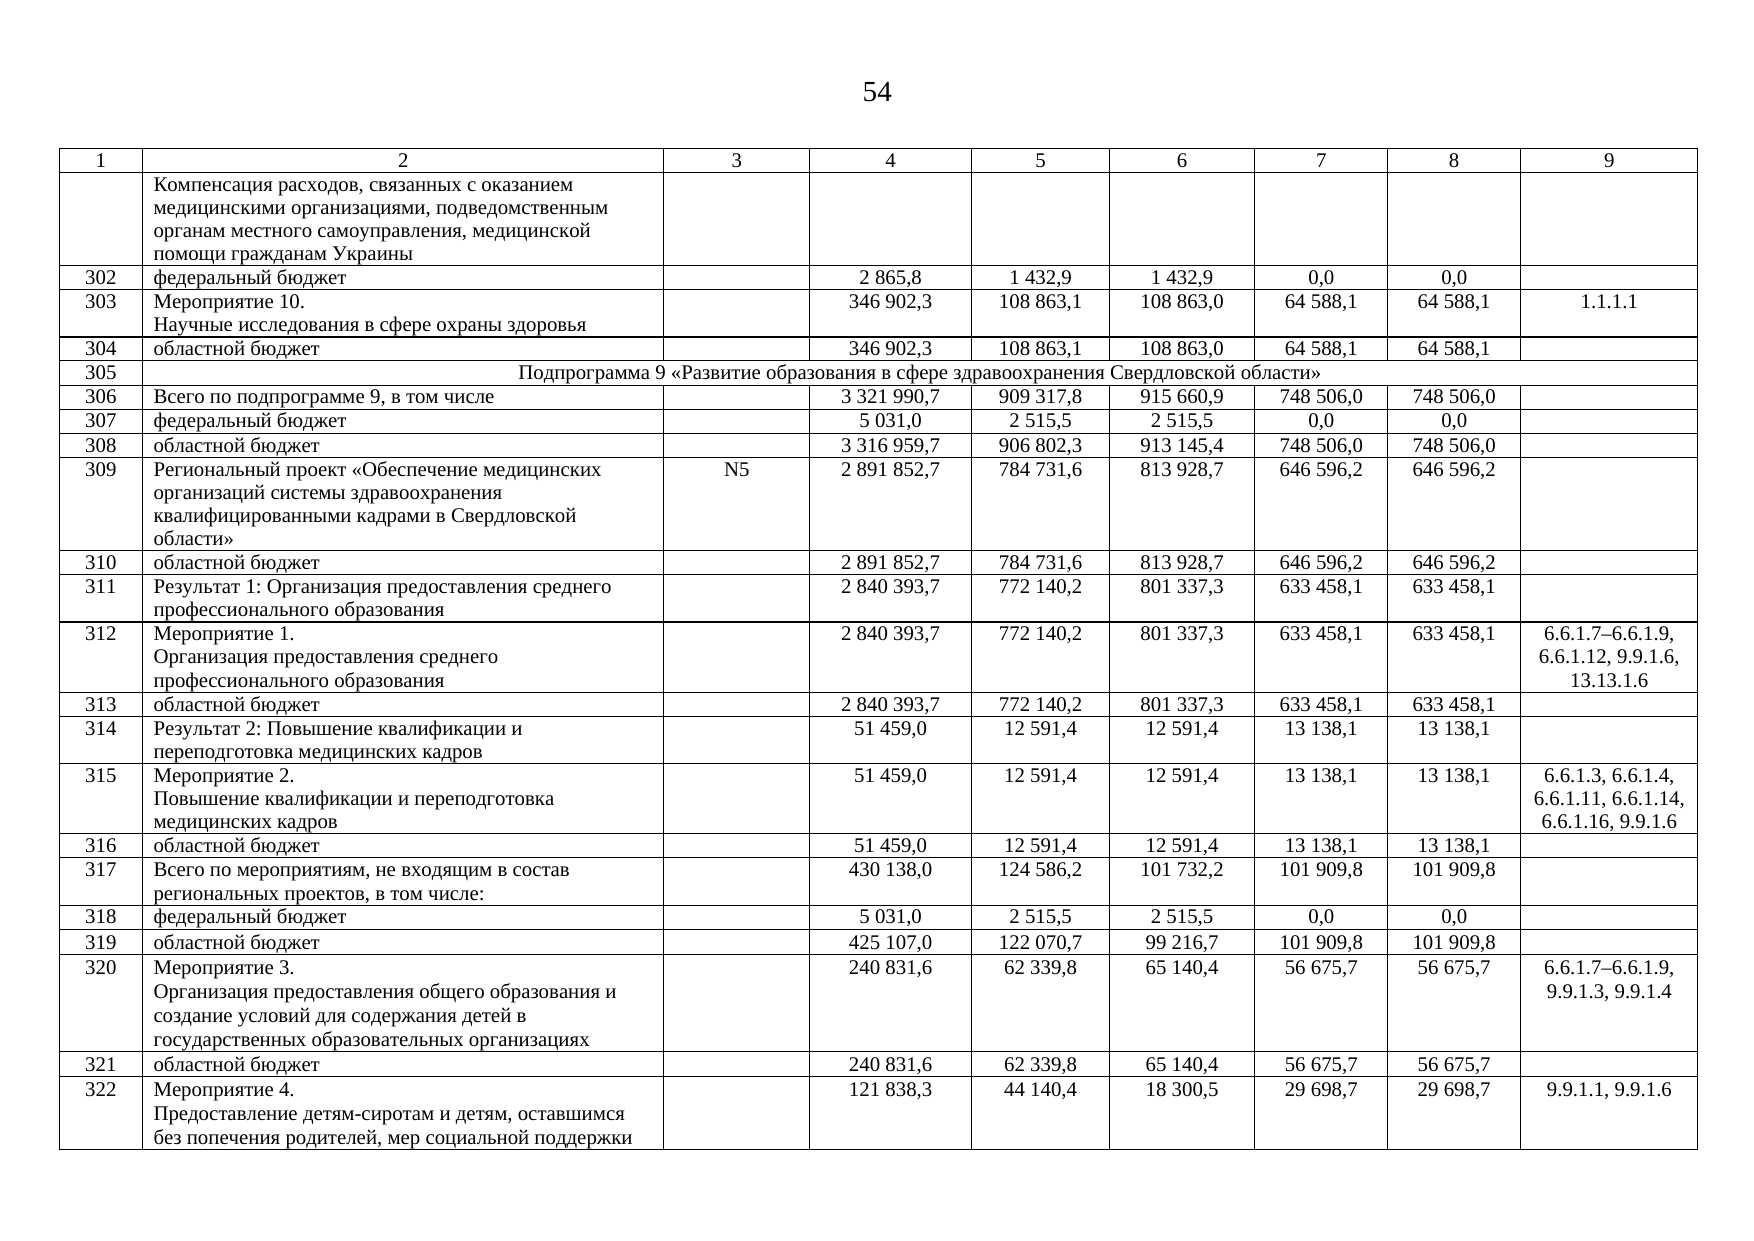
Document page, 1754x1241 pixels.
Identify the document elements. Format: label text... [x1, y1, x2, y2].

table_cell 101 909,8 [1255, 858, 1387, 904]
table_cell [1388, 173, 1520, 265]
table_cell 308 [60, 434, 142, 457]
table_cell 633 458,1 [1388, 575, 1520, 621]
table_cell 3 321 990,7 [810, 386, 971, 408]
table_cell 2 891 852,7 [810, 458, 971, 550]
table_cell Мероприятие 3. Организация предоставления общего образования и создание условий для содержания детей в государственных образовательных организациях [143, 955, 663, 1051]
table_cell 101 909,8 [1388, 930, 1520, 954]
table_cell 311 [60, 575, 142, 621]
table_cell 13 138,1 [1388, 834, 1520, 857]
table_cell 801 337,3 [1110, 575, 1254, 621]
table_cell 321 [60, 1052, 142, 1076]
table_cell 303 [60, 290, 142, 336]
table_cell [1521, 386, 1697, 408]
table_cell 633 458,1 [1388, 623, 1520, 692]
table_cell 915 660,9 [1110, 386, 1254, 408]
table_cell 0,0 [1255, 410, 1387, 433]
table_header 8 [1388, 149, 1520, 172]
table_cell 3 316 959,7 [810, 434, 971, 457]
table_cell 322 [60, 1077, 142, 1149]
table_cell 13 138,1 [1388, 717, 1520, 763]
table_cell [664, 955, 809, 1051]
table_cell 64 588,1 [1388, 338, 1520, 360]
table_cell [664, 338, 809, 360]
table_cell 13 138,1 [1255, 834, 1387, 857]
table_cell Всего по мероприятиям, не входящим в состав региональных проектов, в том числе: [143, 858, 663, 904]
table_cell [664, 1052, 809, 1076]
table_cell 5 031,0 [810, 906, 971, 928]
table_cell 772 140,2 [972, 693, 1109, 716]
table_cell 9.9.1.1, 9.9.1.6 [1521, 1077, 1697, 1149]
table_cell 316 [60, 834, 142, 857]
table_cell 101 909,8 [1255, 930, 1387, 954]
table_cell 2 865,8 [810, 266, 971, 289]
table_cell 646 596,2 [1388, 551, 1520, 574]
table_cell 65 140,4 [1110, 955, 1254, 1051]
table_cell Всего по подпрограмме 9, в том числе [143, 386, 663, 408]
table_cell 18 300,5 [1110, 1077, 1254, 1149]
table_cell 12 591,4 [1110, 834, 1254, 857]
table_cell 801 337,3 [1110, 623, 1254, 692]
table_cell [664, 386, 809, 408]
table_cell [1521, 551, 1697, 574]
table_cell Результат 2: Повышение квалификации и переподготовка медицинских кадров [143, 717, 663, 763]
table_cell 748 506,0 [1255, 434, 1387, 457]
table_cell 801 337,3 [1110, 693, 1254, 716]
table_cell областной бюджет [143, 834, 663, 857]
table_cell 13 138,1 [1388, 764, 1520, 833]
table_cell 319 [60, 930, 142, 954]
table_cell 5 031,0 [810, 410, 971, 433]
table_cell 101 732,2 [1110, 858, 1254, 904]
table_cell [1521, 906, 1697, 928]
table_cell 2 515,5 [972, 410, 1109, 433]
table_cell 108 863,1 [972, 290, 1109, 336]
table_cell 108 863,1 [972, 338, 1109, 360]
table_cell 430 138,0 [810, 858, 971, 904]
table_cell областной бюджет [143, 551, 663, 574]
table_cell 306 [60, 386, 142, 408]
table_cell 1 432,9 [972, 266, 1109, 289]
table_cell федеральный бюджет [143, 410, 663, 433]
table_cell 772 140,2 [972, 623, 1109, 692]
table_cell 12 591,4 [972, 717, 1109, 763]
table_cell 13 138,1 [1255, 717, 1387, 763]
table_cell [1521, 434, 1697, 457]
table_header 4 [810, 149, 971, 172]
table_cell 2 515,5 [972, 906, 1109, 928]
table_cell 633 458,1 [1255, 623, 1387, 692]
table_cell федеральный бюджет [143, 266, 663, 289]
table_cell 51 459,0 [810, 764, 971, 833]
table_cell 29 698,7 [1388, 1077, 1520, 1149]
table_cell 0,0 [1388, 906, 1520, 928]
table_cell 240 831,6 [810, 955, 971, 1051]
table_cell 646 596,2 [1255, 458, 1387, 550]
table_cell 784 731,6 [972, 551, 1109, 574]
table_cell [664, 717, 809, 763]
table_cell [664, 410, 809, 433]
table_cell [1521, 458, 1697, 550]
table_cell [1521, 930, 1697, 954]
table_cell 346 902,3 [810, 290, 971, 336]
table_cell 913 145,4 [1110, 434, 1254, 457]
table_cell 304 [60, 338, 142, 360]
table_cell областной бюджет [143, 434, 663, 457]
table_cell 633 458,1 [1388, 693, 1520, 716]
table_cell [664, 858, 809, 904]
table_cell [810, 173, 971, 265]
table_cell 0,0 [1388, 410, 1520, 433]
table_header 5 [972, 149, 1109, 172]
table_cell 122 070,7 [972, 930, 1109, 954]
table_cell [664, 930, 809, 954]
table_cell 6.6.1.7–6.6.1.9, 6.6.1.12, 9.9.1.6, 13.13.1.6 [1521, 623, 1697, 692]
table_cell 6.6.1.7–6.6.1.9, 9.9.1.3, 9.9.1.4 [1521, 955, 1697, 1051]
table_cell 56 675,7 [1255, 1052, 1387, 1076]
table_cell [1521, 173, 1697, 265]
table_cell 748 506,0 [1388, 434, 1520, 457]
table_cell 65 140,4 [1110, 1052, 1254, 1076]
table_cell [664, 173, 809, 265]
table_cell федеральный бюджет [143, 906, 663, 928]
table_cell 56 675,7 [1388, 1052, 1520, 1076]
table_cell 1.1.1.1 [1521, 290, 1697, 336]
table_cell областной бюджет [143, 1052, 663, 1076]
table_cell [1521, 575, 1697, 621]
table_cell Мероприятие 1. Организация предоставления среднего профессионального образования [143, 623, 663, 692]
table_cell 315 [60, 764, 142, 833]
table_cell Мероприятие 4. Предоставление детям-сиротам и детям, оставшимся без попечения родителей, мер социальной поддержки [143, 1077, 663, 1149]
table_cell 646 596,2 [1255, 551, 1387, 574]
table_cell 0,0 [1255, 266, 1387, 289]
table_cell областной бюджет [143, 338, 663, 360]
table_cell областной бюджет [143, 930, 663, 954]
table_cell 784 731,6 [972, 458, 1109, 550]
table_cell 51 459,0 [810, 834, 971, 857]
table_cell [1521, 266, 1697, 289]
table_cell 56 675,7 [1255, 955, 1387, 1051]
table_cell 633 458,1 [1255, 575, 1387, 621]
table_cell [664, 693, 809, 716]
table_cell 309 [60, 458, 142, 550]
table_cell [1521, 858, 1697, 904]
table_cell 312 [60, 623, 142, 692]
table_cell 302 [60, 266, 142, 289]
table_cell 64 588,1 [1388, 290, 1520, 336]
table_cell 12 591,4 [972, 834, 1109, 857]
table_cell 425 107,0 [810, 930, 971, 954]
table_cell [1521, 717, 1697, 763]
table_cell 240 831,6 [810, 1052, 971, 1076]
table_cell [1521, 338, 1697, 360]
table_cell [664, 575, 809, 621]
table_cell 0,0 [1255, 906, 1387, 928]
table_cell 772 140,2 [972, 575, 1109, 621]
table_cell 51 459,0 [810, 717, 971, 763]
table_cell 12 591,4 [1110, 717, 1254, 763]
table_cell 64 588,1 [1255, 290, 1387, 336]
table_cell [664, 434, 809, 457]
table_cell 108 863,0 [1110, 338, 1254, 360]
table_cell 62 339,8 [972, 955, 1109, 1051]
table_cell Региональный проект «Обеспечение медицинских организаций системы здравоохранения квалифицированными кадрами в Свердловской области» [143, 458, 663, 550]
table_cell 633 458,1 [1255, 693, 1387, 716]
table_cell 2 840 393,7 [810, 575, 971, 621]
table_cell [664, 266, 809, 289]
table_cell [664, 834, 809, 857]
table_cell 813 928,7 [1110, 458, 1254, 550]
table_cell 314 [60, 717, 142, 763]
table_cell Мероприятие 2. Повышение квалификации и переподготовка медицинских кадров [143, 764, 663, 833]
table_cell [1255, 173, 1387, 265]
table_cell 121 838,3 [810, 1077, 971, 1149]
table_cell 62 339,8 [972, 1052, 1109, 1076]
table_cell 12 591,4 [972, 764, 1109, 833]
table_cell [60, 173, 142, 265]
table_header 7 [1255, 149, 1387, 172]
table_cell 12 591,4 [1110, 764, 1254, 833]
table_cell 646 596,2 [1388, 458, 1520, 550]
table_cell 56 675,7 [1388, 955, 1520, 1051]
table_cell [664, 1077, 809, 1149]
table_cell [664, 764, 809, 833]
table_cell [1521, 410, 1697, 433]
table_cell 2 840 393,7 [810, 693, 971, 716]
table_cell 748 506,0 [1255, 386, 1387, 408]
table_cell [972, 173, 1109, 265]
table_cell [1521, 1052, 1697, 1076]
table_cell 6.6.1.3, 6.6.1.4, 6.6.1.11, 6.6.1.14, 6.6.1.16, 9.9.1.6 [1521, 764, 1697, 833]
table_cell 813 928,7 [1110, 551, 1254, 574]
table_cell Подпрограмма 9 «Развитие образования в сфере здравоохранения Свердловской области» [143, 361, 1697, 384]
table_cell 44 140,4 [972, 1077, 1109, 1149]
table_cell N5 [664, 458, 809, 550]
table_cell 307 [60, 410, 142, 433]
table_cell 317 [60, 858, 142, 904]
table_cell 99 216,7 [1110, 930, 1254, 954]
table_cell 0,0 [1388, 266, 1520, 289]
table_cell 108 863,0 [1110, 290, 1254, 336]
table_cell 909 317,8 [972, 386, 1109, 408]
table_cell Результат 1: Организация предоставления среднего профессионального образования [143, 575, 663, 621]
table_cell 101 909,8 [1388, 858, 1520, 904]
table_cell 310 [60, 551, 142, 574]
table_header 6 [1110, 149, 1254, 172]
table_cell 13 138,1 [1255, 764, 1387, 833]
table_cell 320 [60, 955, 142, 1051]
table_cell 318 [60, 906, 142, 928]
table_cell 1 432,9 [1110, 266, 1254, 289]
table_cell 906 802,3 [972, 434, 1109, 457]
table_cell 2 840 393,7 [810, 623, 971, 692]
table_cell 305 [60, 361, 142, 384]
table_cell 313 [60, 693, 142, 716]
table_cell 2 515,5 [1110, 410, 1254, 433]
table_cell 2 515,5 [1110, 906, 1254, 928]
table_cell 29 698,7 [1255, 1077, 1387, 1149]
table_cell [1521, 693, 1697, 716]
table_cell [664, 623, 809, 692]
table_cell [664, 551, 809, 574]
table_cell 748 506,0 [1388, 386, 1520, 408]
table_cell Мероприятие 10. Научные исследования в сфере охраны здоровья [143, 290, 663, 336]
table_cell [664, 906, 809, 928]
table_cell 64 588,1 [1255, 338, 1387, 360]
table_cell 2 891 852,7 [810, 551, 971, 574]
table_cell [664, 290, 809, 336]
table_cell 346 902,3 [810, 338, 971, 360]
table_header 3 [664, 149, 809, 172]
table_header 1 [60, 149, 142, 172]
table_header 2 [143, 149, 663, 172]
table_header 9 [1521, 149, 1697, 172]
table_cell [1110, 173, 1254, 265]
table_cell областной бюджет [143, 693, 663, 716]
table_cell [1521, 834, 1697, 857]
table_cell Компенсация расходов, связанных с оказанием медицинскими организациями, подведомственным органам местного самоуправления, медицинской помощи гражданам Украины [143, 173, 663, 265]
table_cell 124 586,2 [972, 858, 1109, 904]
